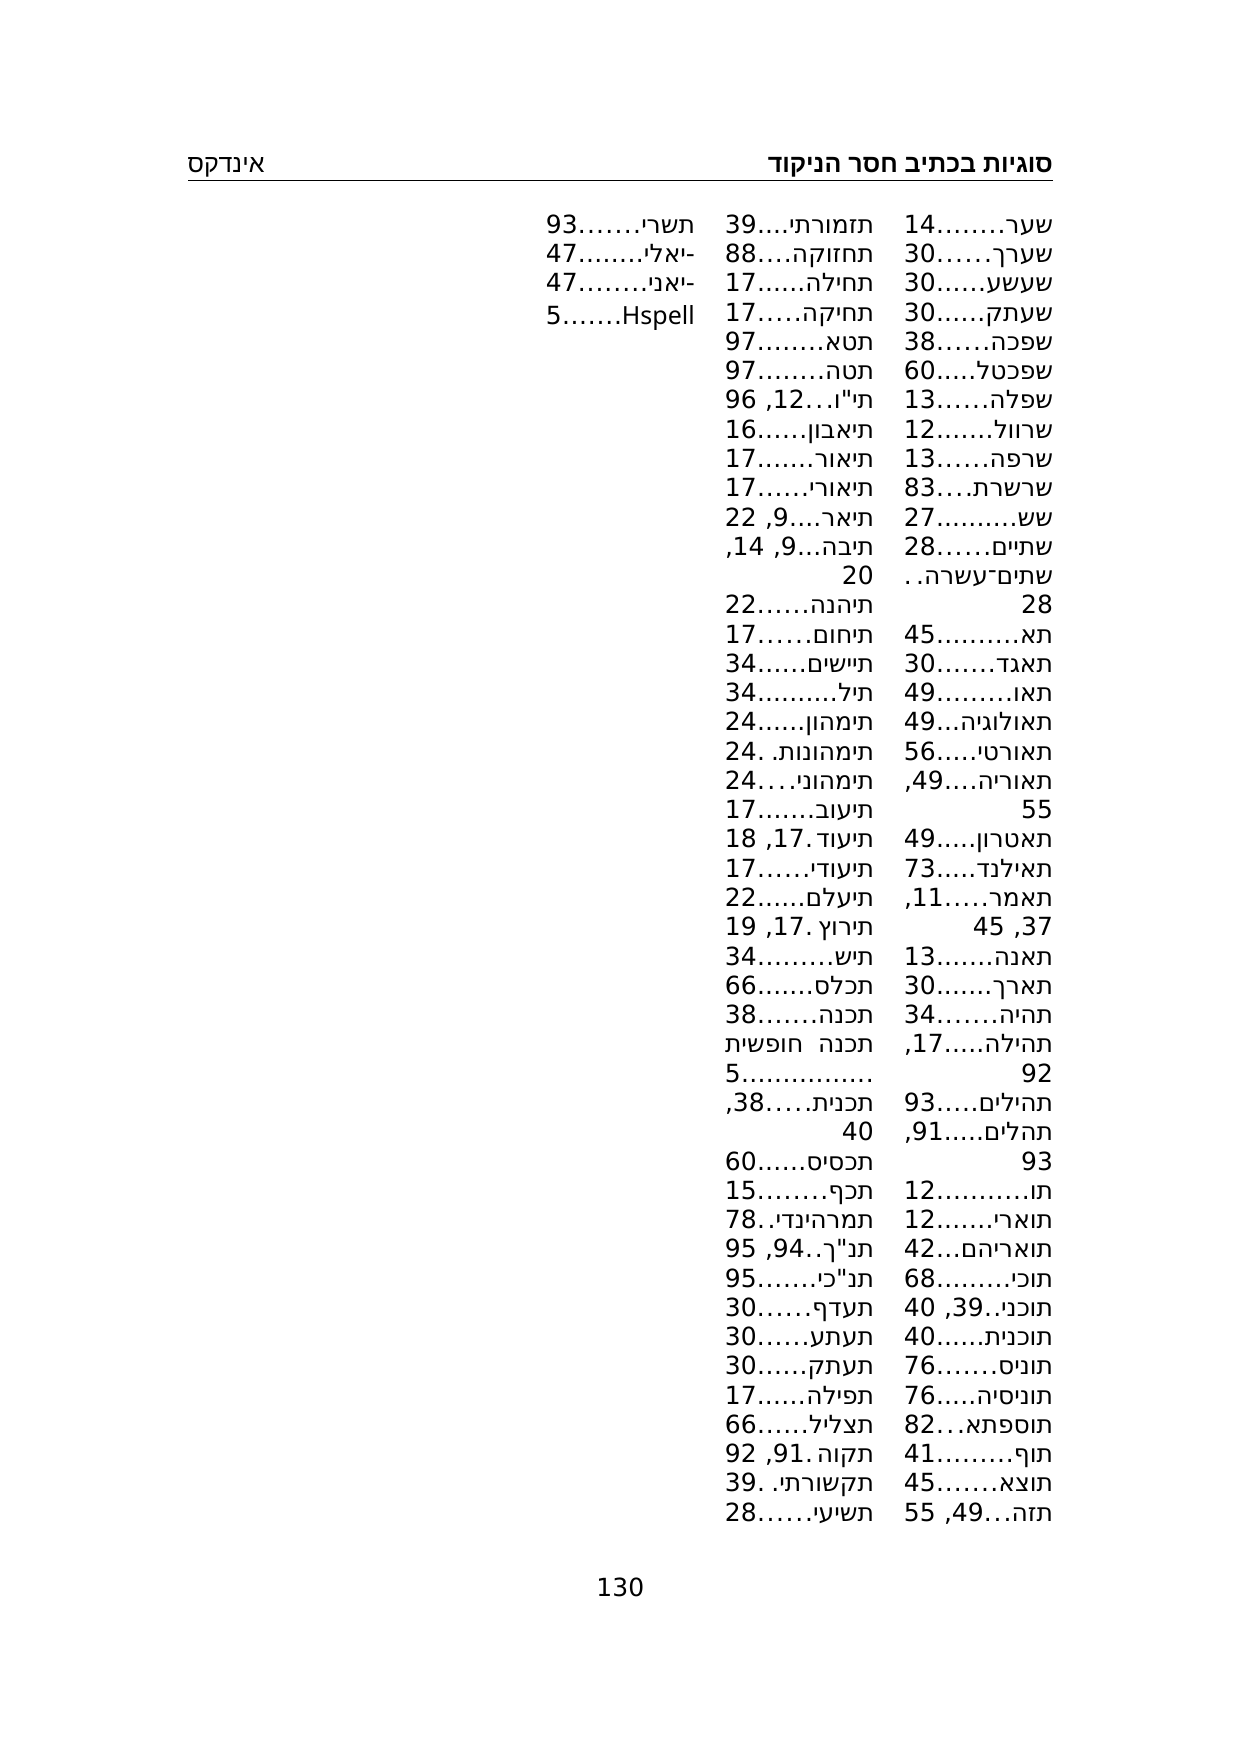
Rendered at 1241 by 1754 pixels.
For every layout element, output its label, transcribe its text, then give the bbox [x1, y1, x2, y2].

text תזמורתי 39 [725, 210, 874, 239]
text תהיה 34 [904, 1000, 1053, 1029]
text תארך 30 [904, 971, 1053, 1000]
text שש 27 [904, 503, 1053, 532]
text תוף 41 [904, 1439, 1053, 1469]
text שפלה 13 [904, 386, 1053, 415]
text תקשורתי 39 [725, 1469, 874, 1498]
text תעתק 30 [725, 1352, 874, 1381]
text תאולוגיה 49 [904, 708, 1053, 737]
text תטא 97 [725, 327, 874, 356]
text תטה 97 [725, 356, 874, 386]
text תאו 49 [904, 678, 1053, 708]
text תעדף 30 [725, 1293, 874, 1322]
text תאנה 13 [904, 942, 1053, 971]
text תצליל 66 [725, 1410, 874, 1439]
text תי"ו 12, 96 [725, 386, 874, 415]
text תיעלם 22 [725, 883, 874, 912]
text תאורטי 56 [904, 737, 1053, 766]
text תכנה 38 [725, 1000, 874, 1029]
text תיל 34 [725, 678, 874, 708]
text Hspell 5 [546, 298, 695, 332]
text תזה 49, 55 [904, 1498, 1053, 1527]
text תוניסיה 76 [904, 1381, 1053, 1410]
text תקוה 91, 92 [725, 1439, 874, 1469]
text תנ"כי 95 [725, 1264, 874, 1293]
text תוכני 39, 40 [904, 1293, 1053, 1322]
text תאמר 11, 37, 45 [904, 883, 1053, 942]
text שרפה 13 [904, 444, 1053, 473]
text תיחום 17 [725, 620, 874, 649]
text תוכנית 40 [904, 1322, 1053, 1352]
text תיש 34 [725, 942, 874, 971]
text תיאור 17 [725, 444, 874, 473]
text תיישים 34 [725, 649, 874, 678]
text תוצא 45 [904, 1469, 1053, 1498]
text תיהנה 22 [725, 591, 874, 620]
text תהילים 93 [904, 1088, 1053, 1117]
text תהילה 17, 92 [904, 1029, 1053, 1088]
text תוספתא 82 [904, 1410, 1053, 1439]
text תאוריה 49, 55 [904, 766, 1053, 825]
text תנ"ך 94, 95 [725, 1234, 874, 1264]
text תמרהינדי 78 [725, 1205, 874, 1234]
text שעתק 30 [904, 298, 1053, 327]
text תואריהם 42 [904, 1234, 1053, 1264]
text שערך 30 [904, 239, 1053, 268]
text תחזוקה 88 [725, 239, 874, 268]
text תימהונות 24 [725, 737, 874, 766]
text תו 12 [904, 1176, 1053, 1205]
text תחיקה 17 [725, 298, 874, 327]
text שעשע 30 [904, 268, 1053, 298]
text תהלים 91, 93 [904, 1117, 1053, 1176]
text תעתע 30 [725, 1322, 874, 1352]
text תימהון 24 [725, 708, 874, 737]
text תירוץ 17, 19 [725, 912, 874, 942]
text תיעוד 17, 18 [725, 825, 874, 854]
text תיעודי 17 [725, 854, 874, 883]
text שתיים 28 [904, 532, 1053, 561]
text תיאבון 16 [725, 415, 874, 444]
text תיאר 9, 22 [725, 503, 874, 532]
text -יאלי 47 [546, 239, 695, 268]
text תוניס 76 [904, 1352, 1053, 1381]
text תיאורי 17 [725, 473, 874, 503]
text תשיעי 28 [725, 1498, 874, 1527]
text שער 14 [904, 210, 1053, 239]
text תכלס 66 [725, 971, 874, 1000]
text שתים־עשרה 28 [904, 561, 1053, 620]
text תאגד 30 [904, 649, 1053, 678]
text שרשרת 83 [904, 473, 1053, 503]
text תחילה 17 [725, 268, 874, 298]
text תא 45 [904, 620, 1053, 649]
text תכסיס 60 [725, 1147, 874, 1176]
text תוארי 12 [904, 1205, 1053, 1234]
text שפכה 38 [904, 327, 1053, 356]
text תיעוב 17 [725, 795, 874, 825]
text תאילנד 73 [904, 854, 1053, 883]
text -יאני 47 [546, 268, 695, 298]
text תימהוני 24 [725, 766, 874, 795]
text שרוול 12 [904, 415, 1053, 444]
text תכנית 38, 40 [725, 1088, 874, 1147]
text תכף 15 [725, 1176, 874, 1205]
text תיבה 9, 14, 20 [725, 532, 874, 591]
text תשרי 93 [546, 210, 695, 239]
text תפילה 17 [725, 1381, 874, 1410]
text תאטרון 49 [904, 825, 1053, 854]
text תוכי 68 [904, 1264, 1053, 1293]
text שפכטל 60 [904, 356, 1053, 386]
text תכנה חופשית 5 [725, 1029, 874, 1088]
